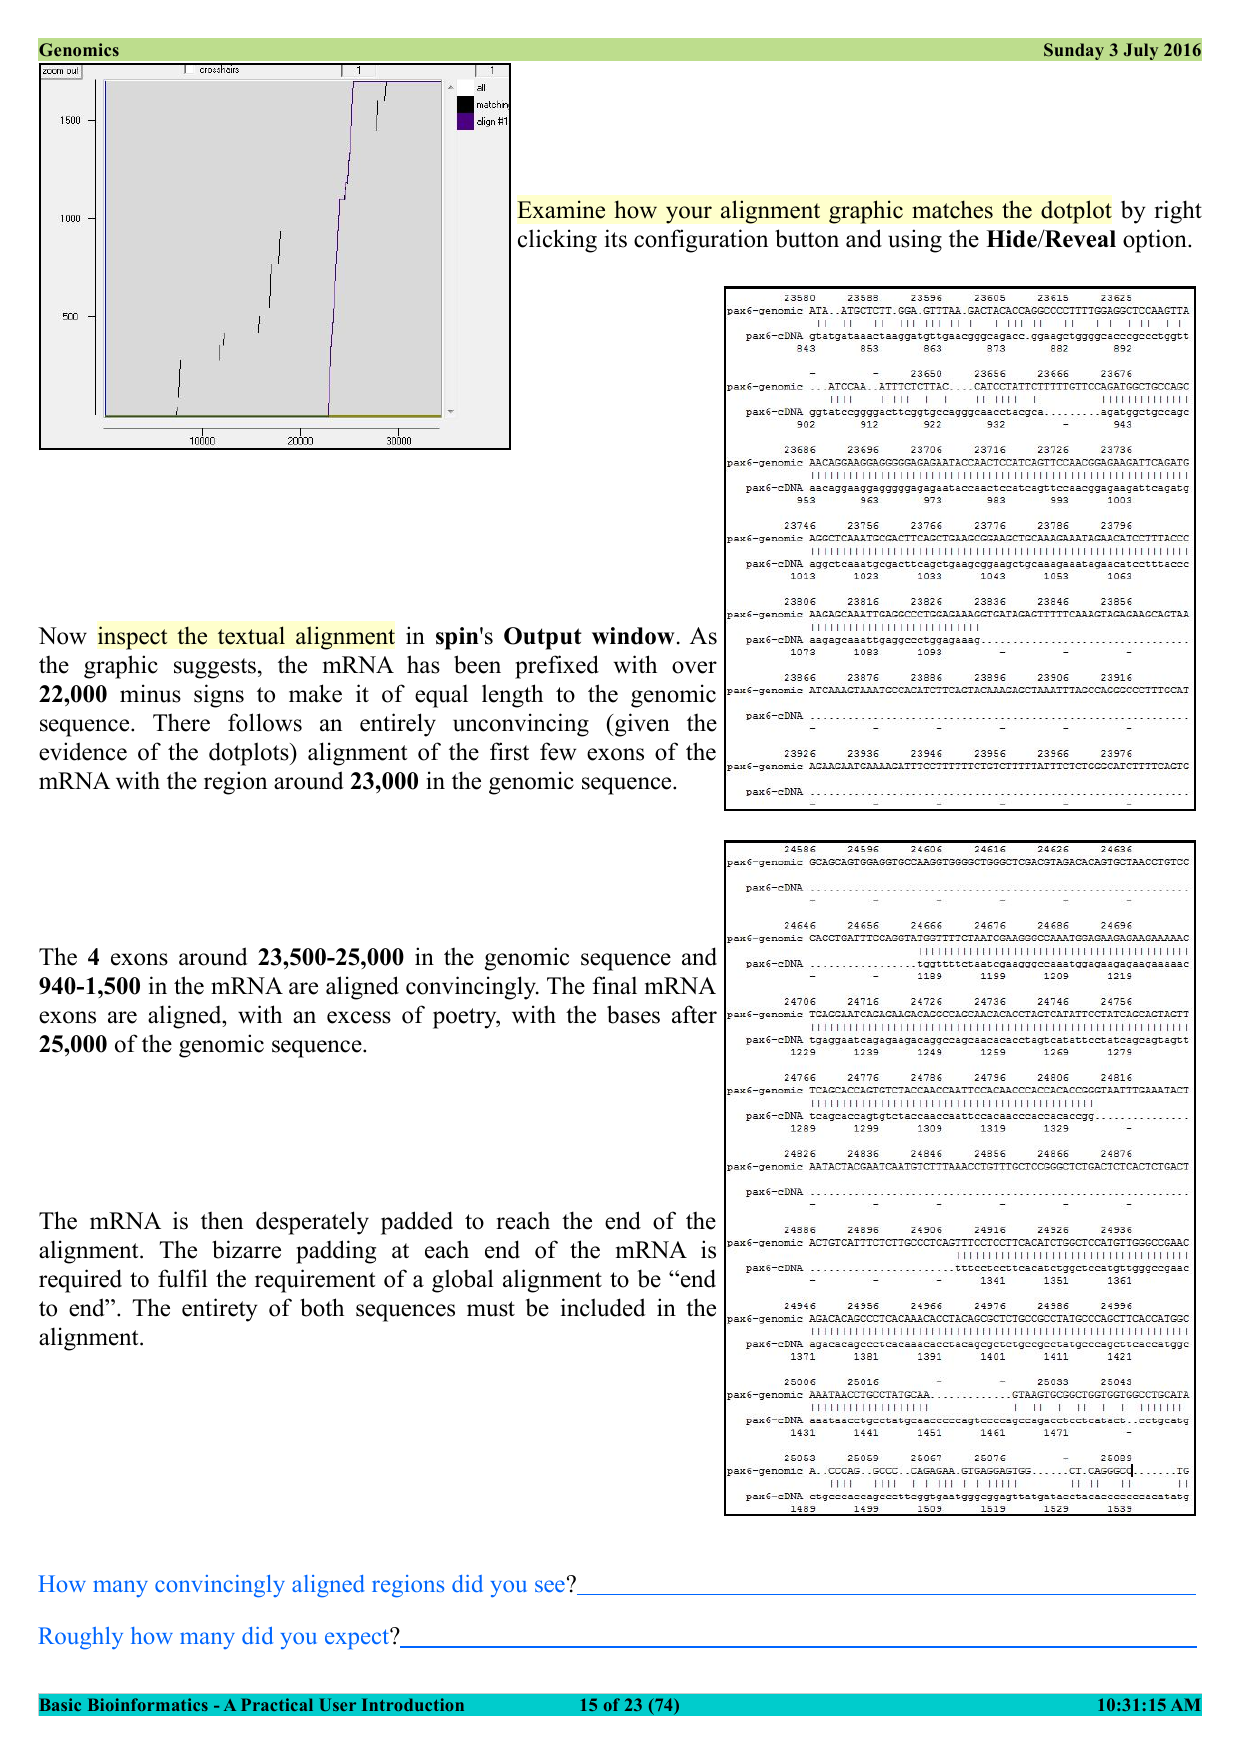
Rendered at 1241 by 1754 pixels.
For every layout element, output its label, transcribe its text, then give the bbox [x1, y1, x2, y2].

text Examine how your alignment graphic matches the dotplot by right clicking its configuration button and using the Hide/Reveal option. [511, 195, 1202, 253]
text The 4 exons around 23,500-25,000 in the genomic sequence and 940-1,500 in the mRNA are aligned convincingly. The final mRNA exons are aligned, with an excess of poetry, with the bases after 25,000 of the genomic sequence. [38, 942, 723, 1058]
text Now inspect the textual alignment in spin's Output window. As the graphic suggests, the mRNA has been prefixed with over 22,000 minus signs to make it of equal length to the genomic sequence. There follows an entirely unconvincing (given the evidence of the dotplots) alignment of the first few exons of the mRNA with the region around 23,000 in the genomic sequence. [38, 621, 723, 795]
text The mRNA is then desperately padded to reach the end of the alignment. The bizarre padding at each end of the mRNA is required to fulfil the requirement of a global alignment to be “end to end”. The entirety of both sequences must be included in the alignment. [38, 1206, 723, 1351]
text How many convincingly aligned regions did you see? [38, 1568, 1202, 1597]
text Roughly how many did you expect? [38, 1621, 1202, 1650]
picture [726, 289, 1194, 809]
picture [726, 843, 1194, 1514]
picture [41, 65, 509, 448]
